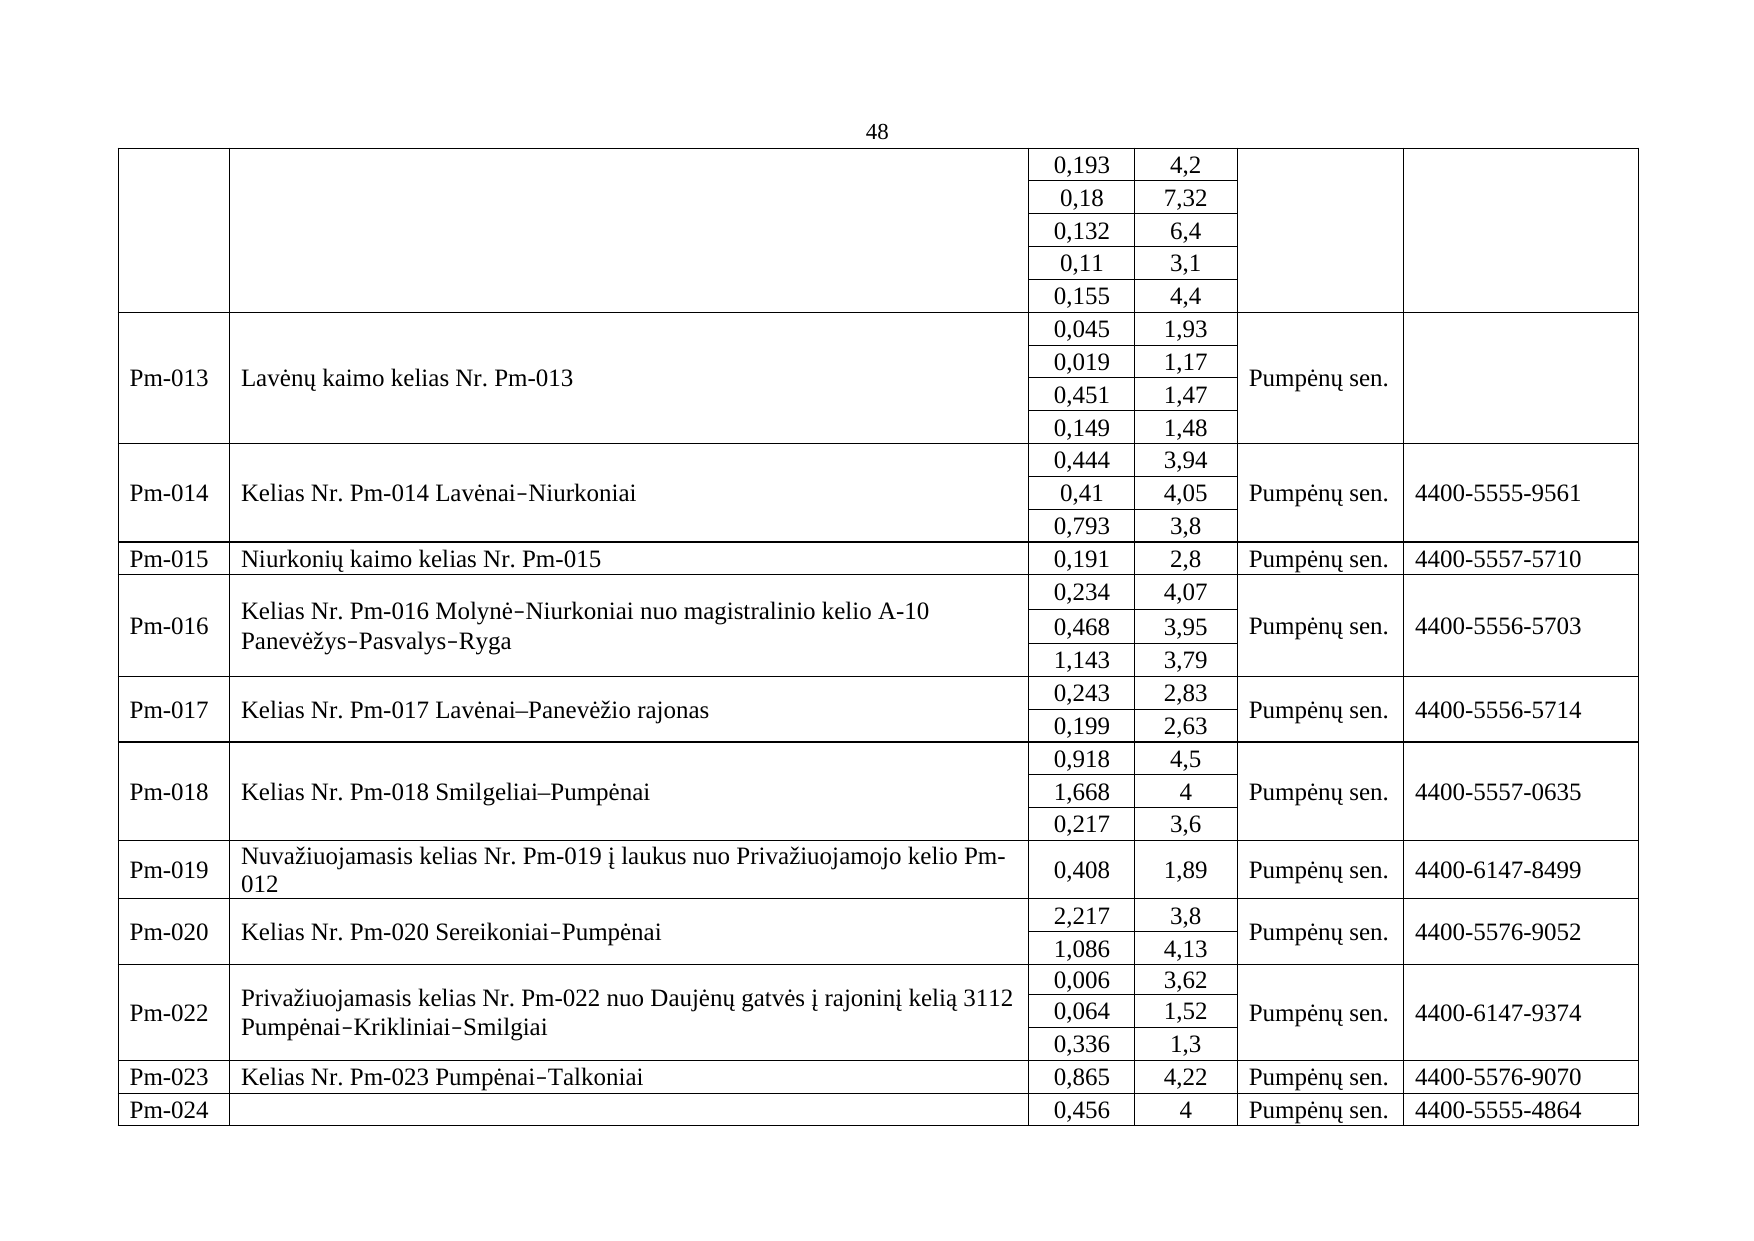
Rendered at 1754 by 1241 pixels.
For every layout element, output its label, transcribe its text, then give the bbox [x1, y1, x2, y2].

table_cell 0,793 [1029, 510, 1134, 541]
table_cell 0,006 [1029, 965, 1134, 994]
table_cell 0,336 [1029, 1028, 1134, 1059]
table_cell 4400-5555-9561 [1404, 444, 1638, 541]
table_cell 4 [1135, 775, 1237, 807]
table_cell 1,89 [1135, 841, 1237, 898]
table_cell 4400-5576-9070 [1404, 1061, 1638, 1092]
table_cell 1,668 [1029, 775, 1134, 807]
table_cell 0,191 [1029, 543, 1134, 574]
table_cell 1,17 [1135, 346, 1237, 377]
table_cell Pumpėnų sen. [1238, 899, 1403, 964]
table_cell 0,18 [1029, 181, 1134, 213]
table_cell 0,243 [1029, 677, 1134, 708]
table_cell 0,045 [1029, 313, 1134, 344]
table_cell 0,217 [1029, 808, 1134, 840]
table_cell 0,918 [1029, 743, 1134, 774]
table_cell 2,217 [1029, 899, 1134, 931]
table_cell 0,019 [1029, 346, 1134, 377]
table_cell 4,05 [1135, 477, 1237, 508]
table_cell Pm-020 [119, 899, 229, 964]
table_cell 3,94 [1135, 444, 1237, 476]
table_cell 4400-6147-9374 [1404, 965, 1638, 1059]
table_cell 6,4 [1135, 214, 1237, 246]
table_cell 1,48 [1135, 411, 1237, 443]
table_cell Pumpėnų sen. [1238, 677, 1403, 741]
table_cell 3,79 [1135, 644, 1237, 676]
table_cell Pm-018 [119, 743, 229, 840]
table_cell Pumpėnų sen. [1238, 575, 1403, 676]
table_cell 0,064 [1029, 995, 1134, 1027]
table_cell 0,155 [1029, 280, 1134, 312]
table_cell Pumpėnų sen. [1238, 743, 1403, 840]
table_cell 4,13 [1135, 932, 1237, 964]
table_cell Pumpėnų sen. [1238, 841, 1403, 898]
table_cell [230, 1094, 1028, 1125]
table_cell 1,3 [1135, 1028, 1237, 1059]
table_cell 4400-5576-9052 [1404, 899, 1638, 964]
table_cell Kelias Nr. Pm-017 Lavėnai–Panevėžio rajonas [230, 677, 1028, 741]
table_cell 4400-5555-4864 [1404, 1094, 1638, 1125]
table_cell 0,41 [1029, 477, 1134, 508]
table_cell 7,32 [1135, 181, 1237, 213]
table_cell 0,408 [1029, 841, 1134, 898]
table_cell Pumpėnų sen. [1238, 965, 1403, 1059]
table_cell Niurkonių kaimo kelias Nr. Pm-015 [230, 543, 1028, 574]
table_cell 4,07 [1135, 575, 1237, 608]
table_cell 0,456 [1029, 1094, 1134, 1125]
table_cell 3,8 [1135, 899, 1237, 931]
table_cell [119, 149, 229, 312]
table_cell 2,83 [1135, 677, 1237, 708]
table_cell 0,234 [1029, 575, 1134, 608]
table_cell Privažiuojamasis kelias Nr. Pm-022 nuo Daujėnų gatvės į rajoninį kelią 3112 Pumpėnai–Krikliniai–Smilgiai [230, 965, 1028, 1059]
table_cell Kelias Nr. Pm-023 Pumpėnai–Talkoniai [230, 1061, 1028, 1092]
table_cell 3,62 [1135, 965, 1237, 994]
table_cell Kelias Nr. Pm-016 Molynė–Niurkoniai nuo magistralinio kelio A-10 Panevėžys–Pasvalys–Ryga [230, 575, 1028, 676]
table_cell 0,193 [1029, 149, 1134, 180]
table_cell 2,8 [1135, 543, 1237, 574]
table_cell 0,444 [1029, 444, 1134, 476]
table_cell 0,451 [1029, 378, 1134, 410]
table_cell Pm-022 [119, 965, 229, 1059]
table_cell 1,47 [1135, 378, 1237, 410]
table_cell 3,6 [1135, 808, 1237, 840]
table_cell 4400-5557-5710 [1404, 543, 1638, 574]
table_cell 4400-5557-0635 [1404, 743, 1638, 840]
table_cell 4,2 [1135, 149, 1237, 180]
table_cell 3,8 [1135, 510, 1237, 541]
table_cell 0,199 [1029, 710, 1134, 741]
table_cell Pumpėnų sen. [1238, 444, 1403, 541]
table_cell 0,11 [1029, 247, 1134, 279]
table_cell Pumpėnų sen. [1238, 1061, 1403, 1092]
table_cell [230, 149, 1028, 312]
table_cell Pumpėnų sen. [1238, 313, 1403, 443]
table_cell Kelias Nr. Pm-018 Smilgeliai–Pumpėnai [230, 743, 1028, 840]
table_cell 4 [1135, 1094, 1237, 1125]
table_cell 4400-5556-5703 [1404, 575, 1638, 676]
table_cell Pm-023 [119, 1061, 229, 1092]
table_cell 0,132 [1029, 214, 1134, 246]
table_cell 0,468 [1029, 610, 1134, 643]
table_cell [1404, 313, 1638, 443]
table_cell Pm-014 [119, 444, 229, 541]
table_cell 4,4 [1135, 280, 1237, 312]
table_cell 4400-6147-8499 [1404, 841, 1638, 898]
table_cell Nuvažiuojamasis kelias Nr. Pm-019 į laukus nuo Privažiuojamojo kelio Pm-012 [230, 841, 1028, 898]
table_cell 1,143 [1029, 644, 1134, 676]
table_cell 2,63 [1135, 710, 1237, 741]
table_cell Pm-019 [119, 841, 229, 898]
table_cell 0,149 [1029, 411, 1134, 443]
table_cell 4,5 [1135, 743, 1237, 774]
table_cell [1404, 149, 1638, 312]
table_cell Pm-024 [119, 1094, 229, 1125]
table_cell Pumpėnų sen. [1238, 543, 1403, 574]
table_cell 1,52 [1135, 995, 1237, 1027]
table_cell 1,93 [1135, 313, 1237, 344]
table_cell Kelias Nr. Pm-020 Sereikoniai–Pumpėnai [230, 899, 1028, 964]
table_cell Lavėnų kaimo kelias Nr. Pm-013 [230, 313, 1028, 443]
table_cell Pumpėnų sen. [1238, 1094, 1403, 1125]
table_cell [1238, 149, 1403, 312]
table_cell 3,95 [1135, 610, 1237, 643]
table_cell Pm-015 [119, 543, 229, 574]
table_cell Pm-013 [119, 313, 229, 443]
table_cell 4400-5556-5714 [1404, 677, 1638, 741]
table_cell Pm-017 [119, 677, 229, 741]
table_cell 3,1 [1135, 247, 1237, 279]
table_cell 4,22 [1135, 1061, 1237, 1092]
table_cell 1,086 [1029, 932, 1134, 964]
table_cell Pm-016 [119, 575, 229, 676]
table_cell 0,865 [1029, 1061, 1134, 1092]
table_cell Kelias Nr. Pm-014 Lavėnai–Niurkoniai [230, 444, 1028, 541]
